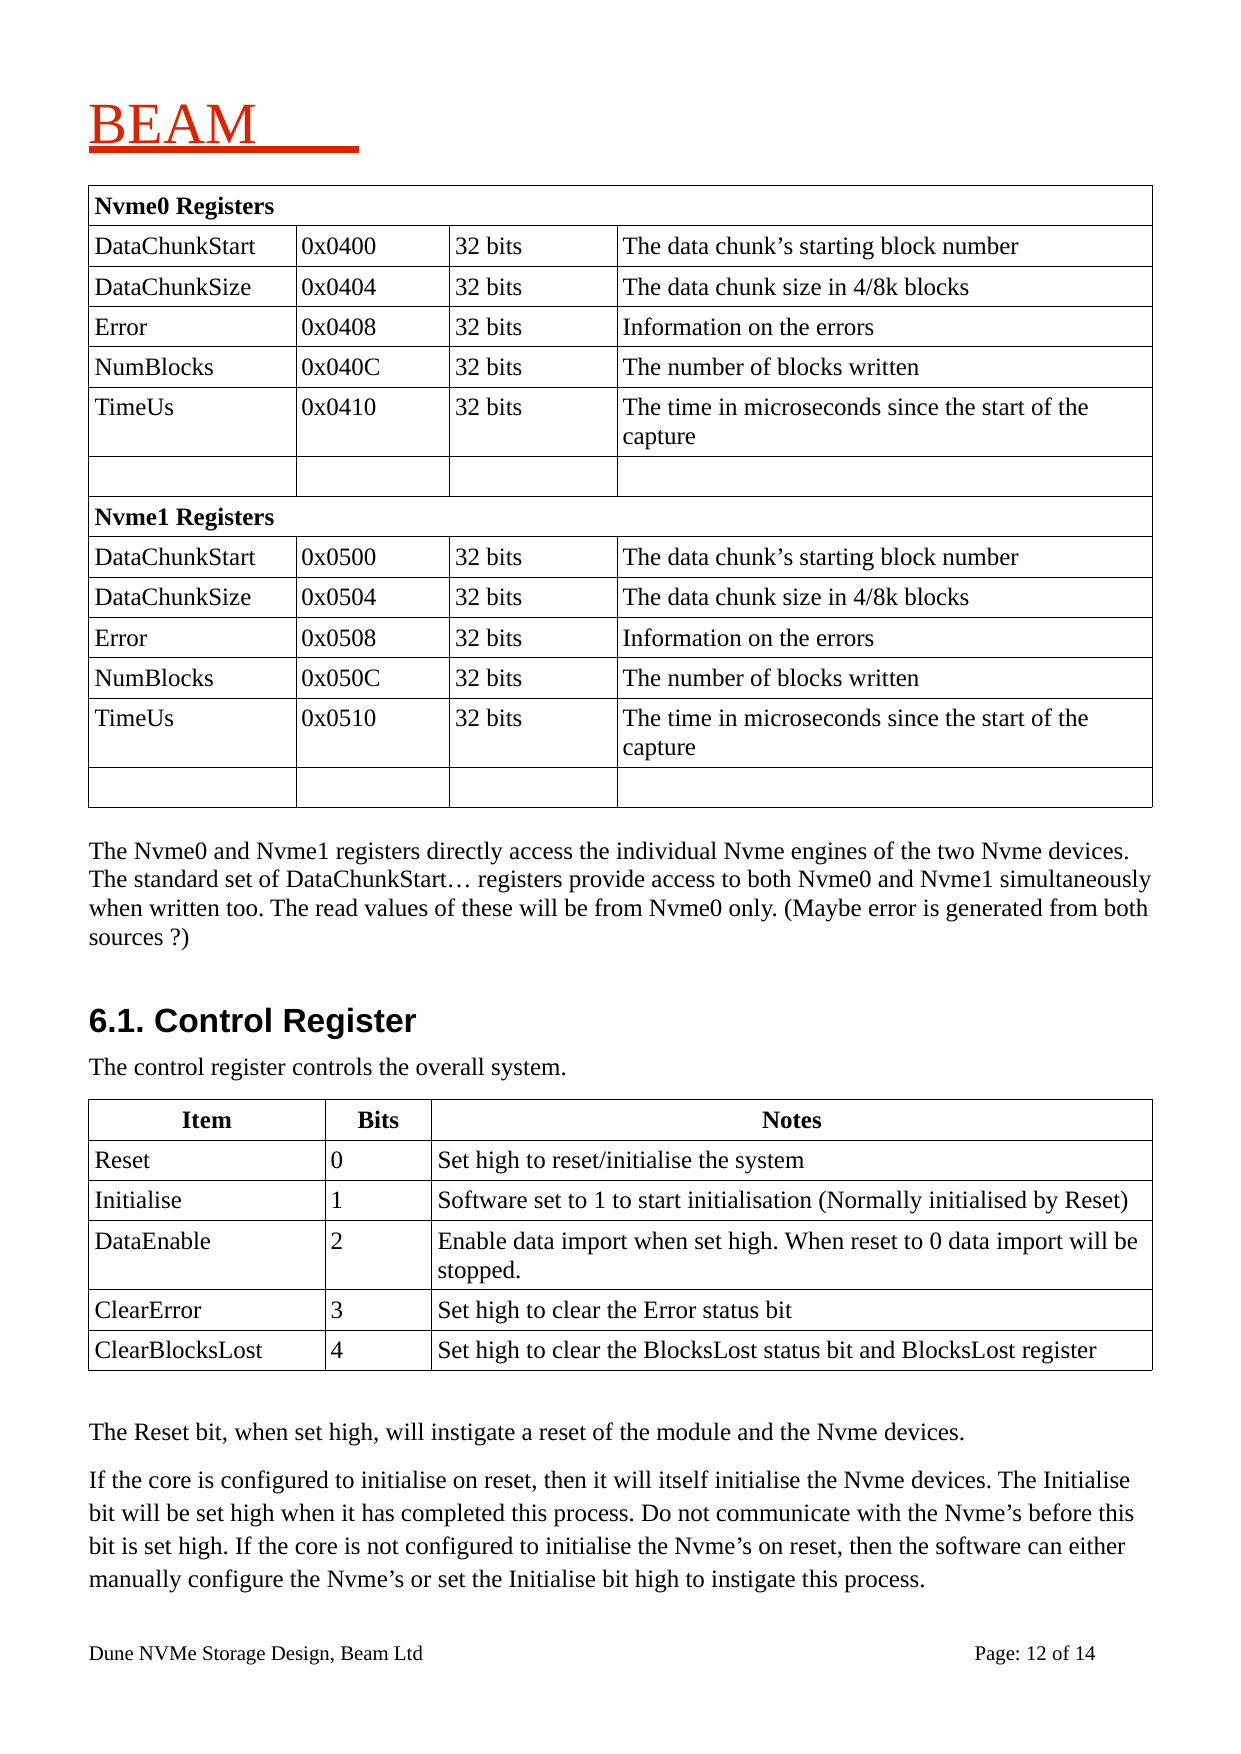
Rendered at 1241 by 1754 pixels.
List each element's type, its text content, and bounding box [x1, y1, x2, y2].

table_cell NumBlocks [89, 347, 296, 387]
table_cell Set high to reset/initialise the system [432, 1141, 1152, 1180]
table_cell DataChunkStart [89, 537, 296, 577]
text If the core is configured to initialise on reset, then it will itself initialise the Nvme devices. The Initialise bit will be set high when it has completed this process. Do not communicate with the Nvme’s before this bit is set high. If the core is not configured to initialise the Nvme’s on reset, then the software can either manually configure the Nvme’s or set the Initialise bit high to instigate this process. [88, 1465, 1152, 1593]
table_cell Information on the errors [618, 618, 1152, 657]
table_cell DataEnable [89, 1221, 325, 1289]
text The control register controls the overall system. [88, 1052, 1152, 1080]
table_cell 0x0400 [297, 226, 449, 266]
table_cell 32 bits [450, 226, 617, 266]
table_cell DataChunkSize [89, 578, 296, 617]
table_cell [450, 768, 617, 807]
table_cell Enable data import when set high. When reset to 0 data import will be stopped. [432, 1221, 1152, 1289]
table_cell 32 bits [450, 658, 617, 698]
table_cell Reset [89, 1141, 325, 1180]
table_cell [89, 457, 296, 496]
table_cell The number of blocks written [618, 658, 1152, 698]
text The Reset bit, when set high, will instigate a reset of the module and the Nvme devices. [88, 1417, 1152, 1446]
table_cell Nvme0 Registers [89, 186, 1152, 225]
table_cell Information on the errors [618, 307, 1152, 346]
table_cell 0 [326, 1141, 431, 1180]
table_cell Error [89, 307, 296, 346]
table_cell Software set to 1 to start initialisation (Normally initialised by Reset) [432, 1181, 1152, 1220]
table_cell 0x0500 [297, 537, 449, 577]
text The Nvme0 and Nvme1 registers directly access the individual Nvme engines of the two Nvme devices. The standard set of DataChunkStart… registers provide access to both Nvme0 and Nvme1 simultaneously when written too. The read values of these will be from Nvme0 only. (Maybe error is generated from both sources ?) [88, 836, 1152, 951]
table_cell 32 bits [450, 699, 617, 767]
table_cell NumBlocks [89, 658, 296, 698]
table_cell 32 bits [450, 307, 617, 346]
table_header Bits [326, 1100, 431, 1139]
table_cell 32 bits [450, 347, 617, 387]
table_cell ClearError [89, 1290, 325, 1329]
table_cell [618, 768, 1152, 807]
table_cell Set high to clear the BlocksLost status bit and BlocksLost register [432, 1331, 1152, 1370]
table_cell DataChunkStart [89, 226, 296, 266]
table_cell 3 [326, 1290, 431, 1329]
table_cell TimeUs [89, 699, 296, 767]
table_cell 0x0408 [297, 307, 449, 346]
table_header Notes [432, 1100, 1152, 1139]
table_cell DataChunkSize [89, 267, 296, 306]
table_cell The data chunk size in 4/8k blocks [618, 267, 1152, 306]
table_cell 0x040C [297, 347, 449, 387]
table_cell Nvme1 Registers [89, 497, 1152, 536]
subtitle Control Register [88, 1000, 1152, 1039]
table_cell 4 [326, 1331, 431, 1370]
table_cell 0x0510 [297, 699, 449, 767]
table_cell 0x0410 [297, 388, 449, 456]
table_cell [618, 457, 1152, 496]
table_cell 32 bits [450, 267, 617, 306]
table_cell The time in microseconds since the start of the capture [618, 699, 1152, 767]
table_cell 32 bits [450, 618, 617, 657]
table_cell The data chunk’s starting block number [618, 226, 1152, 266]
table_cell [297, 768, 449, 807]
table_cell The time in microseconds since the start of the capture [618, 388, 1152, 456]
table_cell Error [89, 618, 296, 657]
table_cell 32 bits [450, 537, 617, 577]
table_cell Set high to clear the Error status bit [432, 1290, 1152, 1329]
table_cell TimeUs [89, 388, 296, 456]
table_cell The data chunk’s starting block number [618, 537, 1152, 577]
table_cell 32 bits [450, 578, 617, 617]
table_cell 0x050C [297, 658, 449, 698]
table_cell The data chunk size in 4/8k blocks [618, 578, 1152, 617]
table_cell 2 [326, 1221, 431, 1289]
table_cell 0x0508 [297, 618, 449, 657]
table_cell Initialise [89, 1181, 325, 1220]
table_cell 1 [326, 1181, 431, 1220]
table_cell [89, 768, 296, 807]
table_cell [297, 457, 449, 496]
table_cell 0x0404 [297, 267, 449, 306]
table_cell 0x0504 [297, 578, 449, 617]
table_cell ClearBlocksLost [89, 1331, 325, 1370]
table_cell The number of blocks written [618, 347, 1152, 387]
table_cell [450, 457, 617, 496]
table_cell 32 bits [450, 388, 617, 456]
table_header Item [89, 1100, 325, 1139]
